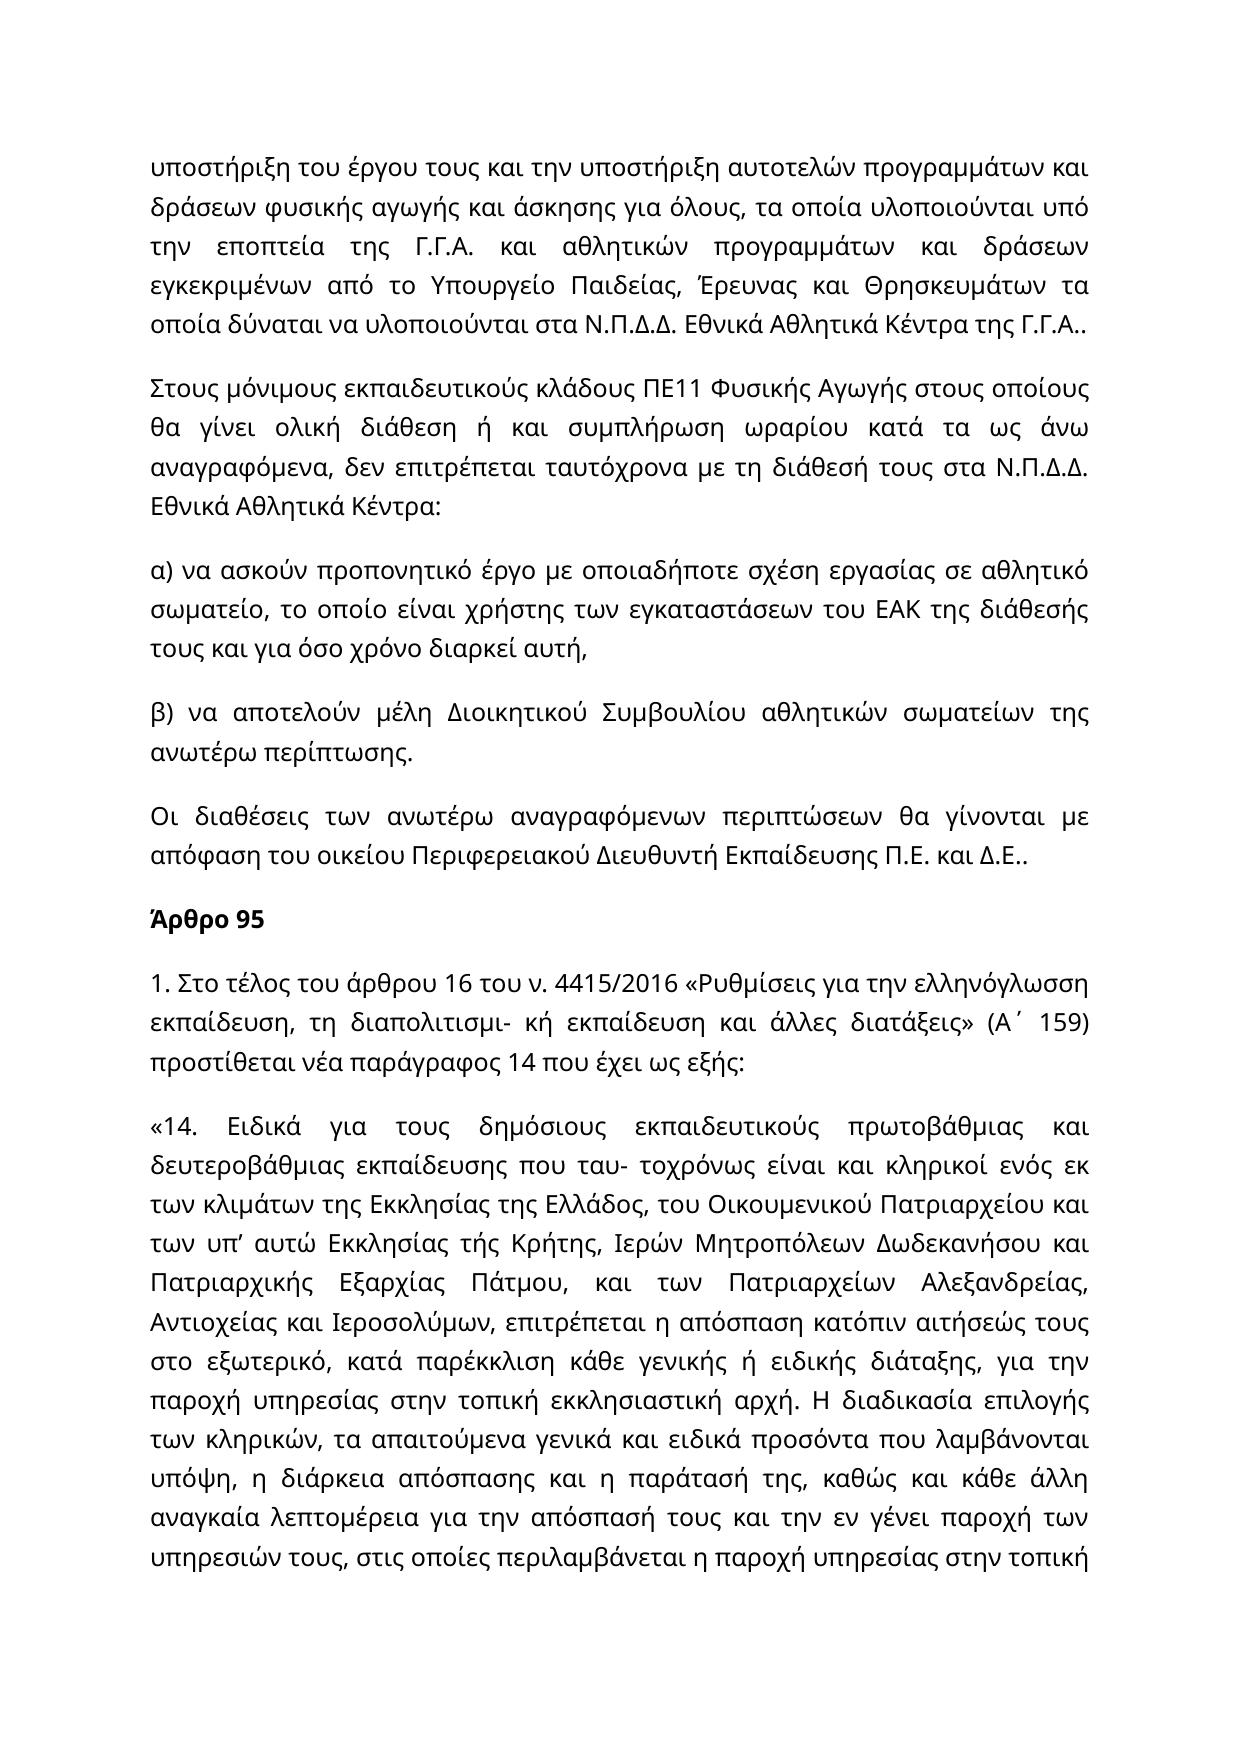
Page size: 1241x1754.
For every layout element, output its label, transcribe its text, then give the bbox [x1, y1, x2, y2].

text β) να αποτελούν μέλη Διοικητικού Συμβουλίου αθλητικών σωματείων της ανωτέρω περίπτωσης. [150, 695, 1090, 768]
text «14. Ειδικά για τους δημόσιους εκπαιδευτικούς πρωτοβάθμιας και δευτεροβάθμιας εκπαίδευσης που ταυ- τοχρόνως είναι και κληρικοί ενός εκ των κλιμάτων της Εκκλησίας της Ελλάδος, του Οικουμενικού Πατριαρχείου και των υπ’ αυτώ Εκκλησίας τής Κρήτης, Ιερών Μητροπόλεων Δωδεκανήσου και Πατριαρχικής Εξαρχίας Πάτμου, και των Πατριαρχείων Αλεξανδρείας, Αντιοχείας και Ιεροσολύμων, επιτρέπεται η απόσπαση κατόπιν αιτήσεώς τους στο εξωτερικό, κατά παρέκκλιση κάθε γενικής ή ειδικής διάταξης, για την παροχή υπηρεσίας στην τοπική εκκλησιαστική αρχή. Η διαδικασία επιλογής των κληρικών, τα απαιτούμενα γενικά και ειδικά προσόντα που λαμβάνονται υπόψη, η διάρκεια απόσπασης και η παράτασή της, καθώς και κάθε άλλη αναγκαία λεπτομέρεια για την απόσπασή τους και την εν γένει παροχή των υπηρεσιών τους, στις οποίες περιλαμβάνεται η παροχή υπηρεσίας στην τοπική [150, 1108, 1090, 1573]
text α) να ασκούν προπονητικό έργο με οποιαδήποτε σχέση εργασίας σε αθλητικό σωματείο, το οποίο είναι χρήστης των εγκαταστάσεων του ΕΑΚ της διάθεσής τους και για όσο χρόνο διαρκεί αυτή, [150, 552, 1090, 665]
text Οι διαθέσεις των ανωτέρω αναγραφόμενων περιπτώσεων θα γίνονται με απόφαση του οικείου Περιφερειακού Διευθυντή Εκπαίδευσης Π.Ε. και Δ.Ε.. [150, 798, 1090, 872]
text Στους μόνιμους εκπαιδευτικούς κλάδους ΠΕ11 Φυσικής Αγωγής στους οποίους θα γίνει ολική διάθεση ή και συμπλήρωση ωραρίου κατά τα ως άνω αναγραφόμενα, δεν επιτρέπεται ταυτόχρονα με τη διάθεσή τους στα Ν.Π.Δ.Δ. Εθνικά Αθλητικά Κέντρα: [150, 371, 1090, 522]
text υποστήριξη του έργου τους και την υποστήριξη αυτοτελών προγραμμάτων και δράσεων φυσικής αγωγής και άσκησης για όλους, τα οποία υλοποιούνται υπό την εποπτεία της Γ.Γ.Α. και αθλητικών προγραμμάτων και δράσεων εγκεκριμένων από το Υπουργείο Παιδείας, Έρευνας και Θρησκευμάτων τα οποία δύναται να υλοποιούνται στα Ν.Π.Δ.Δ. Εθνικά Αθλητικά Κέντρα της Γ.Γ.Α.. [150, 150, 1090, 341]
text 1. Στο τέλος του άρθρου 16 του ν. 4415/2016 «Ρυθμίσεις για την ελληνόγλωσση εκπαίδευση, τη διαπολιτισμι- κή εκπαίδευση και άλλες διατάξεις» (Α΄ 159) προστίθεται νέα παράγραφος 14 που έχει ως εξής: [150, 966, 1090, 1078]
text Άρθρο 95 [150, 902, 1090, 936]
